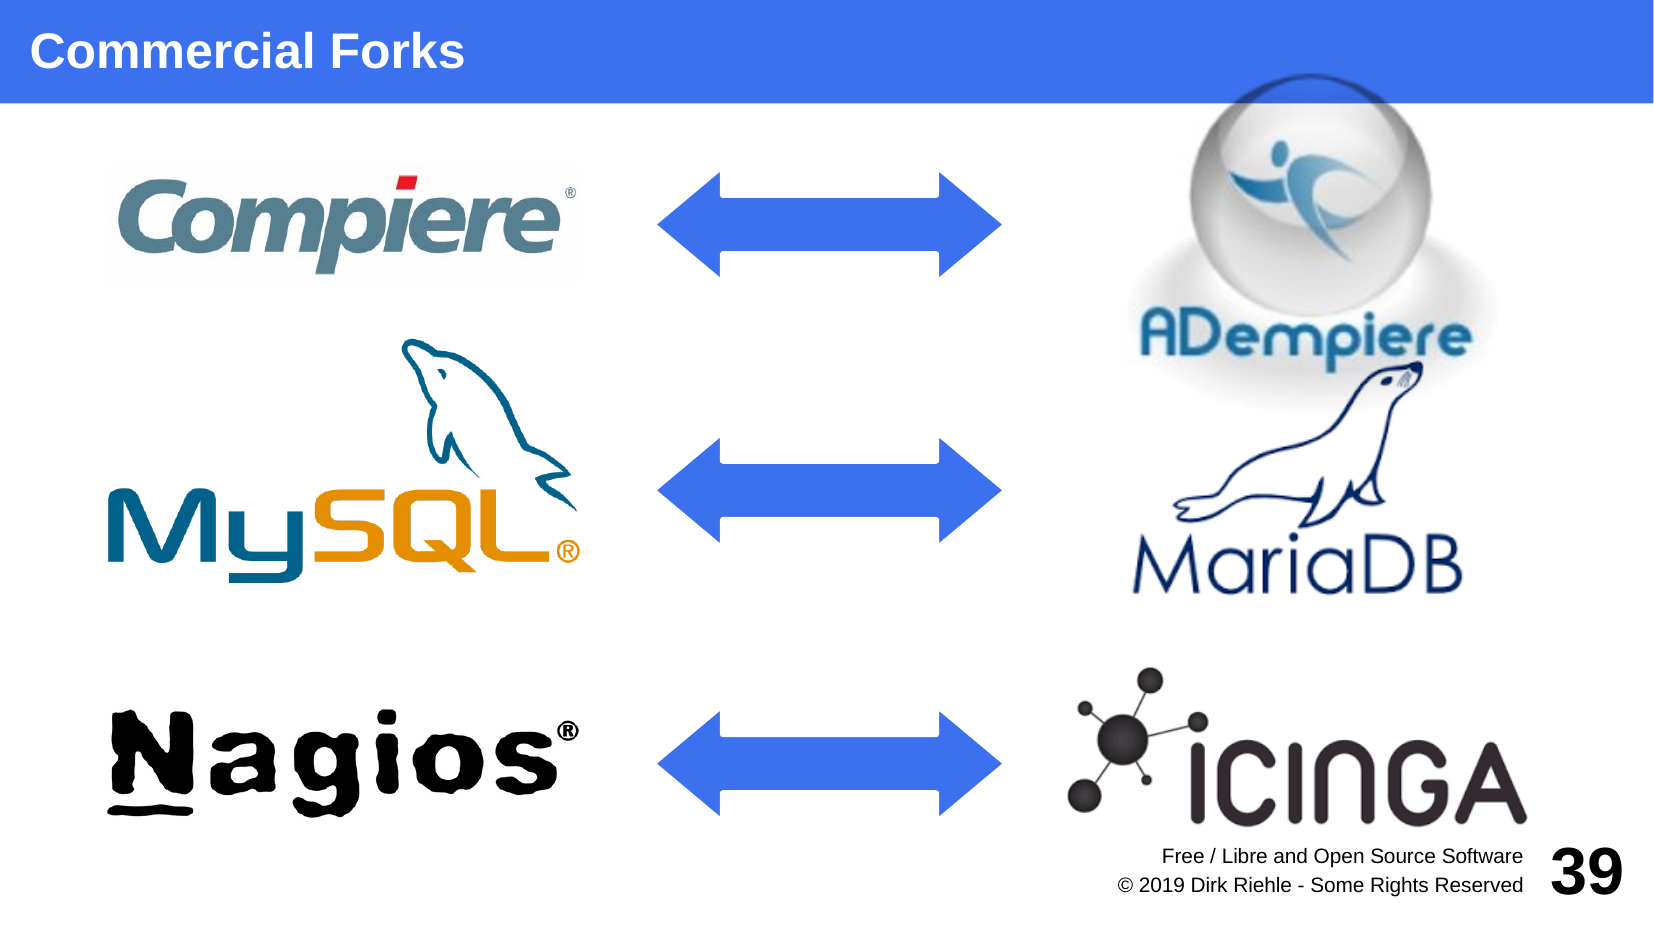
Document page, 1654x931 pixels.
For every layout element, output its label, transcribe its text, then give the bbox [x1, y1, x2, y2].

picture [107, 338, 580, 583]
text_box [652, 165, 1007, 284]
title Commercial Forks [0, 0, 1654, 104]
text_box [652, 704, 1007, 823]
picture [107, 165, 580, 284]
picture [107, 603, 580, 924]
picture [1061, 63, 1535, 601]
text_box [652, 431, 1007, 550]
picture [1061, 660, 1535, 832]
